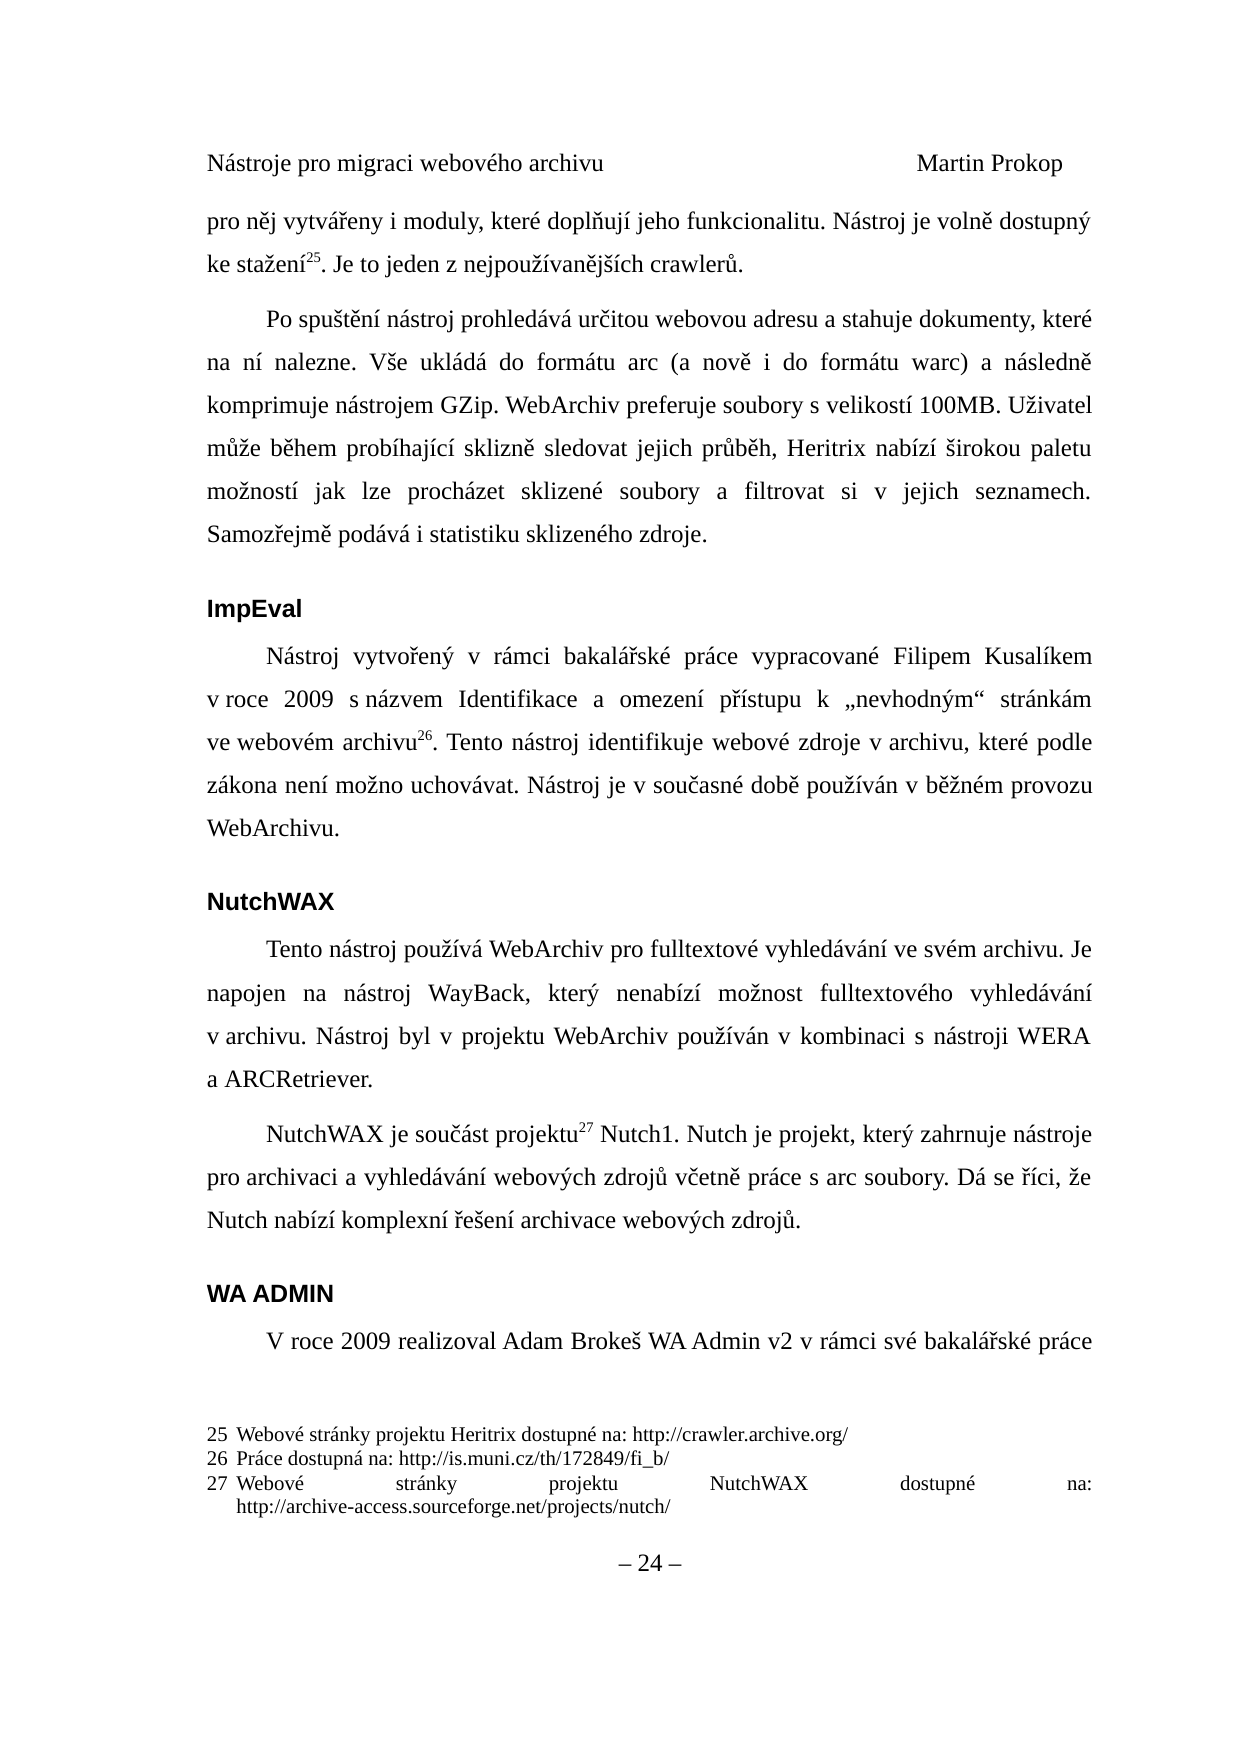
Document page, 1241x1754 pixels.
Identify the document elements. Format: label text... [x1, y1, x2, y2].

subtitle ImpEval [207, 594, 1093, 622]
subtitle WA ADMIN [207, 1279, 1093, 1308]
text Práce dostupná na: http://is.muni.cz/th/172849/fi_b/ [207, 1446, 1093, 1470]
text Tento nástroj používá WebArchiv pro fulltextové vyhledávání ve svém archivu. Je napojen na nástroj WayBack, který nenabízí možnost fulltextového vyhledávání v archivu. Nástroj byl v projektu WebArchiv používán v kombinaci s nástroji WERA a ARCRetriever. [207, 934, 1093, 1093]
subtitle NutchWAX [207, 887, 1093, 916]
text Nástroj vytvořený v rámci bakalářské práce vypracované Filipem Kusalíkem v roce 2009 s názvem Identifikace a omezení přístupu k „nevhodným“ stránkám ve webovém archivu. Tento nástroj identifikuje webové zdroje v archivu, které podle zákona není možno uchovávat. Nástroj je v současné době používán v běžném provozu WebArchivu. [207, 641, 1093, 842]
text Webové stránky projektu Heritrix dostupné na: http://crawler.archive.org/ [207, 1422, 1093, 1446]
text NutchWAX je součást projektu Nutch1. Nutch je projekt, který zahrnuje nástroje pro archivaci a vyhledávání webových zdrojů včetně práce s arc soubory. Dá se říci, že Nutch nabízí komplexní řešení archivace webových zdrojů. [207, 1119, 1093, 1234]
text Po spuštění nástroj prohledává určitou webovou adresu a stahuje dokumenty, které na ní nalezne. Vše ukládá do formátu arc (a nově i do formátu warc) a následně komprimuje nástrojem GZip. WebArchiv preferuje soubory s velikostí 100MB. Uživatel může během probíhající sklizně sledovat jejich průběh, Heritrix nabízí širokou paletu možností jak lze procházet sklizené soubory a filtrovat si v jejich seznamech. Samozřejmě podává i statistiku sklizeného zdroje. [207, 304, 1093, 548]
text pro něj vytvářeny i moduly, které doplňují jeho funkcionalitu. Nástroj je volně dostupný ke stažení. Je to jeden z nejpoužívanějších crawlerů. [207, 206, 1093, 278]
text V roce 2009 realizoval Adam Brokeš WA Admin v2 v rámci své bakalářské práce [207, 1326, 1093, 1355]
text Webové stránky projektu NutchWAX dostupné na: http://archive-access.sourceforge.net/projects/nutch/ [207, 1470, 1093, 1518]
